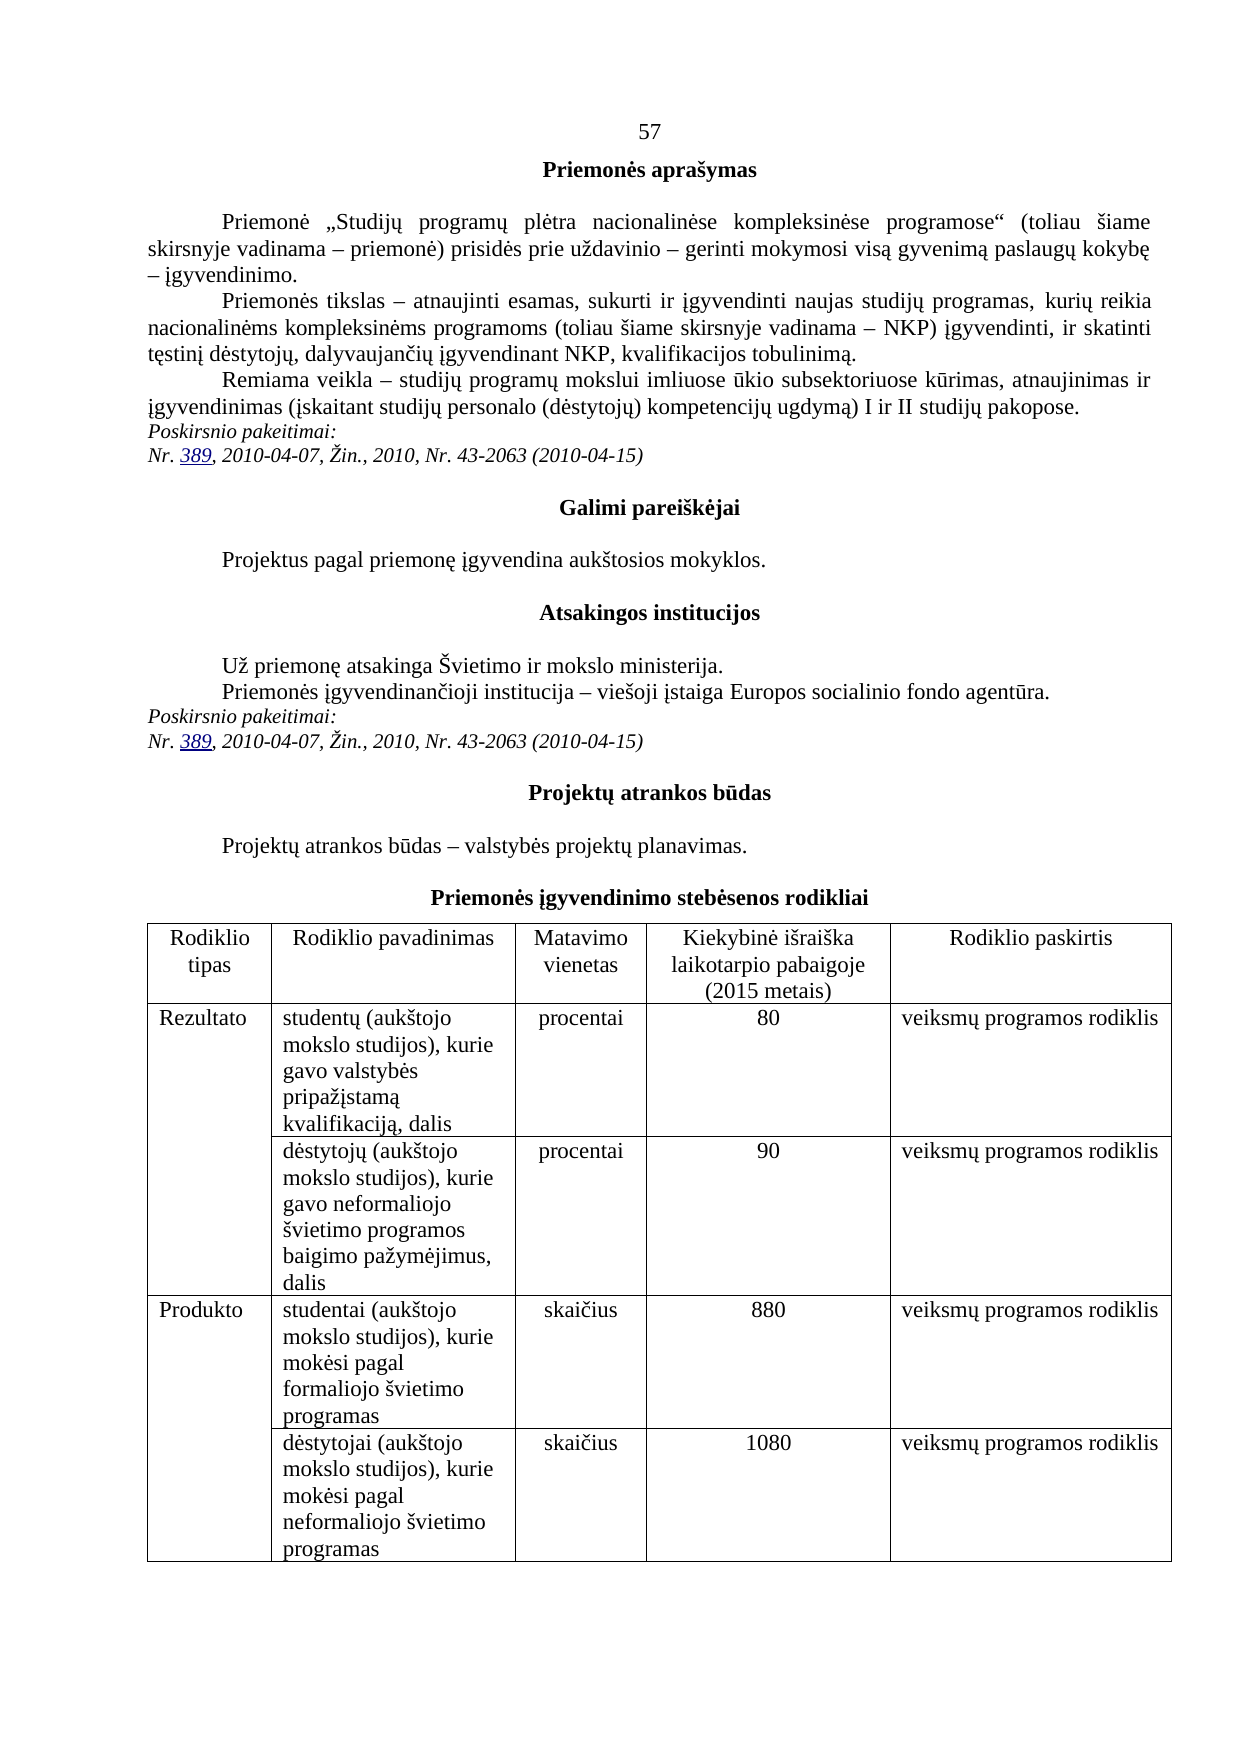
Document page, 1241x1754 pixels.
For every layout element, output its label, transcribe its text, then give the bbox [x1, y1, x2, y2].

text Priemonės tikslas – atnaujinti esamas, sukurti ir įgyvendinti naujas studijų programas, kurių reikia nacionalinėms kompleksinėms programoms (toliau šiame skirsnyje vadinama – NKP) įgyvendinti, ir skatinti tęstinį dėstytojų, dalyvaujančių įgyvendinant NKP, kvalifikacijos tobulinimą. [148, 287, 1152, 366]
text Už priemonę atsakinga Švietimo ir mokslo ministerija. [148, 652, 1152, 678]
table_cell Rezultato [148, 1004, 271, 1295]
text Priemonės įgyvendinančioji institucija – viešoji įstaiga Europos socialinio fondo agentūra. [148, 678, 1152, 704]
table_cell veiksmų programos rodiklis [891, 1137, 1171, 1295]
text Poskirsnio pakeitimai: [148, 704, 1152, 728]
table_cell veiksmų programos rodiklis [891, 1429, 1171, 1561]
text Remiama veikla – studijų programų mokslui imliuose ūkio subsektoriuose kūrimas, atnaujinimas ir įgyvendinimas (įskaitant studijų personalo (dėstytojų) kompetencijų ugdymą) I ir II studijų pakopose. [148, 366, 1152, 419]
table_cell 90 [647, 1137, 890, 1295]
text Atsakingos institucijos [148, 599, 1152, 625]
table_cell dėstytojų (aukštojo mokslo studijos), kurie gavo neformaliojo švietimo programos baigimo pažymėjimus, dalis [272, 1137, 515, 1295]
table_cell 80 [647, 1004, 890, 1136]
table_cell studentai (aukštojo mokslo studijos), kurie mokėsi pagal formaliojo švietimo programas [272, 1296, 515, 1428]
table_cell skaičius [516, 1429, 646, 1561]
text Projektų atrankos būdas – valstybės projektų planavimas. [148, 832, 1152, 858]
table_cell veiksmų programos rodiklis [891, 1004, 1171, 1136]
table_cell Produkto [148, 1296, 271, 1561]
table_cell 1080 [647, 1429, 890, 1561]
text Nr. 389, 2010-04-07, Žin., 2010, Nr. 43-2063 (2010-04-15) [148, 728, 1152, 753]
text Nr. 389, 2010-04-07, Žin., 2010, Nr. 43-2063 (2010-04-15) [148, 443, 1152, 467]
text Priemonės įgyvendinimo stebėsenos rodikliai [148, 884, 1152, 911]
table_cell procentai [516, 1137, 646, 1295]
table_header Rodiklio tipas [148, 924, 271, 1003]
table_cell veiksmų programos rodiklis [891, 1296, 1171, 1428]
table_cell procentai [516, 1004, 646, 1136]
table_cell dėstytojai (aukštojo mokslo studijos), kurie mokėsi pagal neformaliojo švietimo programas [272, 1429, 515, 1561]
table_header Matavimo vienetas [516, 924, 646, 1003]
table_header Kiekybinė išraiška laikotarpio pabaigoje (2015 metais) [647, 924, 890, 1003]
table_cell 880 [647, 1296, 890, 1428]
table_header Rodiklio pavadinimas [272, 924, 515, 1003]
text Projektus pagal priemonę įgyvendina aukštosios mokyklos. [148, 546, 1152, 573]
text Galimi pareiškėjai [148, 494, 1152, 520]
text Priemonė „Studijų programų plėtra nacionalinėse kompleksinėse programose“ (toliau šiame skirsnyje vadinama – priemonė) prisidės prie uždavinio – gerinti mokymosi visą gyvenimą paslaugų kokybę – įgyvendinimo. [148, 208, 1152, 287]
text Projektų atrankos būdas [148, 779, 1152, 805]
text Priemonės aprašymas [148, 156, 1152, 182]
text Poskirsnio pakeitimai: [148, 419, 1152, 443]
table_cell skaičius [516, 1296, 646, 1428]
table_header Rodiklio paskirtis [891, 924, 1171, 1003]
table_cell studentų (aukštojo mokslo studijos), kurie gavo valstybės pripažįstamą kvalifikaciją, dalis [272, 1004, 515, 1136]
